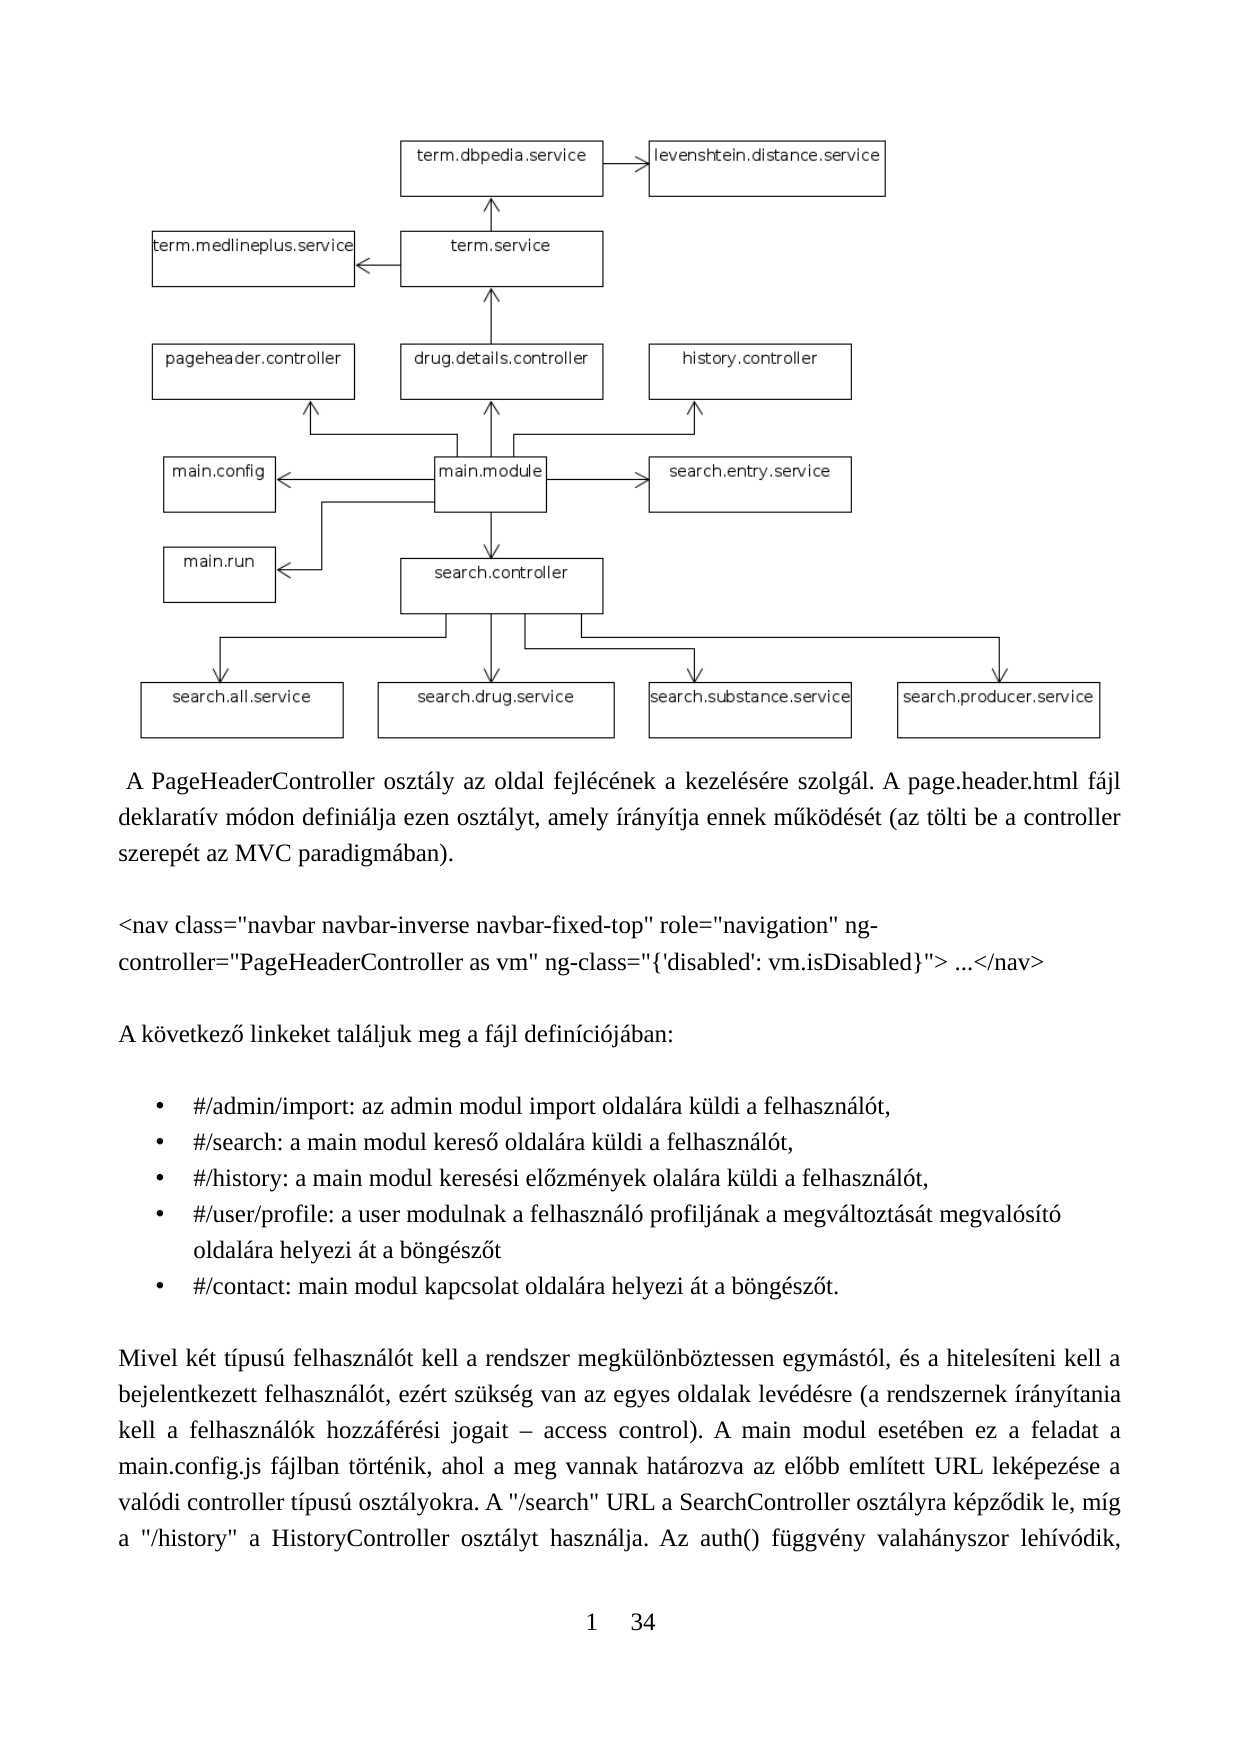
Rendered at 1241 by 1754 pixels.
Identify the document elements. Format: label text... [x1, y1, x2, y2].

subtitle Mivel két típusú felhasználót kell a rendszer megkülönböztessen egymástól, és a hitelesíteni kell a bejelentkezett felhasználót, ezért szükség van az egyes oldalak levédésre (a rendszernek írányítania kell a felhasználók hozzáférési jogait – access control). A main modul esetében ez a feladat a main.config.js fájlban történik, ahol a meg vannak határozva az előbb említett URL leképezése a valódi controller típusú osztályokra. A "/search" URL a SearchController osztályra képződik le, míg a "/history" a HistoryController osztályt használja. Az auth() függvény valahányszor lehívódik, [118, 1338, 1122, 1554]
subtitle A következő linkeket találjuk meg a fájl definíciójában: [118, 1013, 1122, 1049]
subtitle <nav class="navbar navbar-inverse navbar-fixed-top" role="navigation" ng-controller="PageHeaderController as vm" ng-class="{'disabled': vm.isDisabled}"> ...</nav> [118, 905, 1122, 977]
subtitle #/history: a main modul keresési előzmények olalára küldi a felhasználót, [156, 1157, 1122, 1193]
subtitle #/contact: main modul kapcsolat oldalára helyezi át a böngészőt. [156, 1266, 1122, 1302]
subtitle #/user/profile: a user modulnak a felhasználó profiljának a megváltoztását megvalósító oldalára helyezi át a böngészőt [156, 1193, 1122, 1266]
subtitle #/admin/import: az admin modul import oldalára küldi a felhasználót, [156, 1085, 1122, 1121]
subtitle #/search: a main modul kereső oldalára küldi a felhasználót, [156, 1121, 1122, 1157]
picture [118, 118, 1123, 761]
subtitle A PageHeaderController osztály az oldal fejlécének a kezelésére szolgál. A page.header.html fájl deklaratív módon definiálja ezen osztályt, amely írányítja ennek működését (az tölti be a controller szerepét az MVC paradigmában). [118, 761, 1122, 869]
